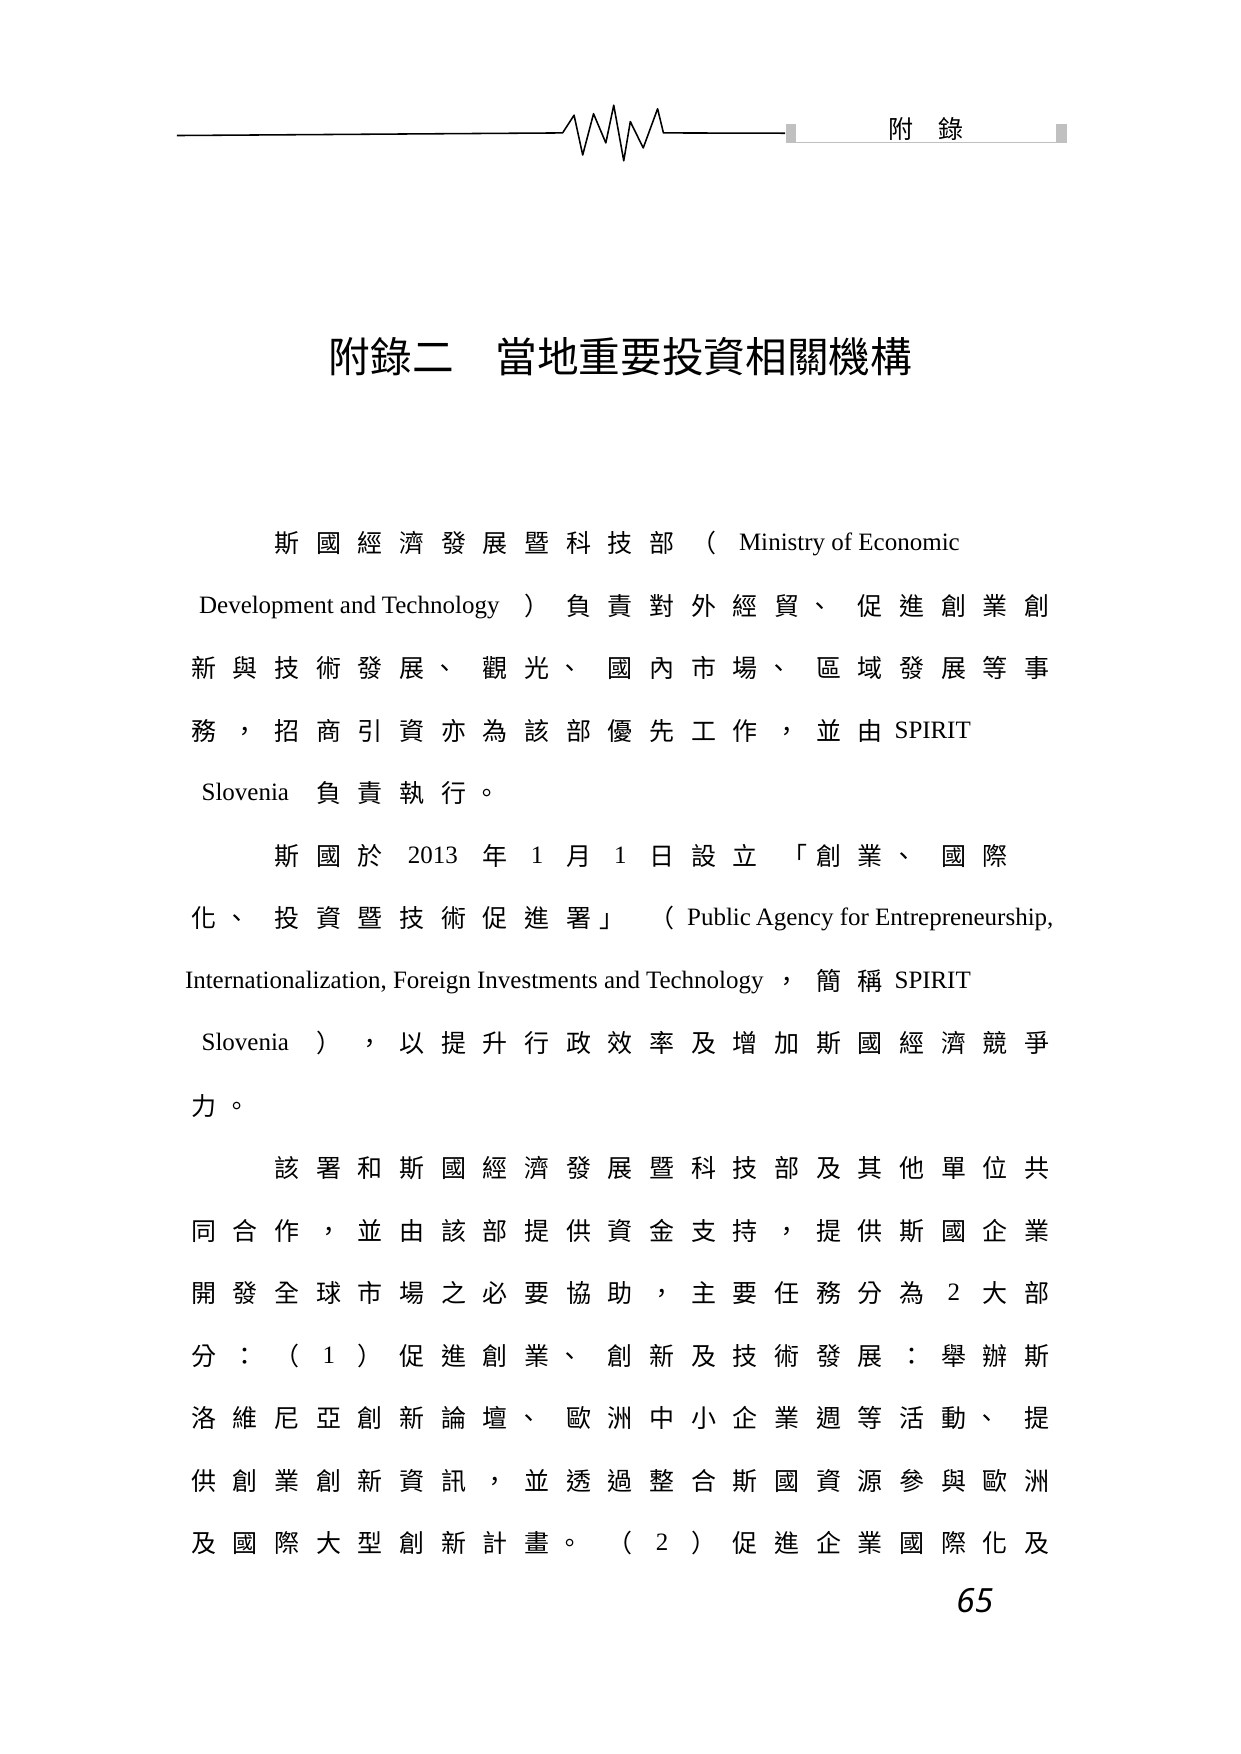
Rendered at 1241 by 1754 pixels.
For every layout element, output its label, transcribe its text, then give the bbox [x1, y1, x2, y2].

text 斯國於2013年1月1日設立「創業、國際化、投資暨技術促進署」（Public Agency for Entrepreneurship, Internationalization, Foreign Investments and Technology，簡稱SPIRIT Slovenia），以提升行政效率及增加斯國經濟競爭力。 [183, 813, 1058, 1125]
text 斯國經濟發展暨科技部（Ministry of Economic Development and Technology）負責對外經貿、促進創業創新與技術發展、觀光、國內市場、區域發展等事務，招商引資亦為該部優先工作，並由SPIRIT Slovenia負責執行。 [183, 500, 1058, 813]
text 附錄二 當地重要投資相關機構 [183, 313, 1058, 375]
text 該署和斯國經濟發展暨科技部及其他單位共同合作，並由該部提供資金支持，提供斯國企業開發全球市場之必要協助，主要任務分為2大部分：（1）促進創業、創新及技術發展：舉辦斯洛維尼亞創新論壇、歐洲中小企業週等活動、提供創業創新資訊，並透過整合斯國資源參與歐洲及國際大型創新計畫。（2）促進企業國際化及 [183, 1125, 1058, 1563]
